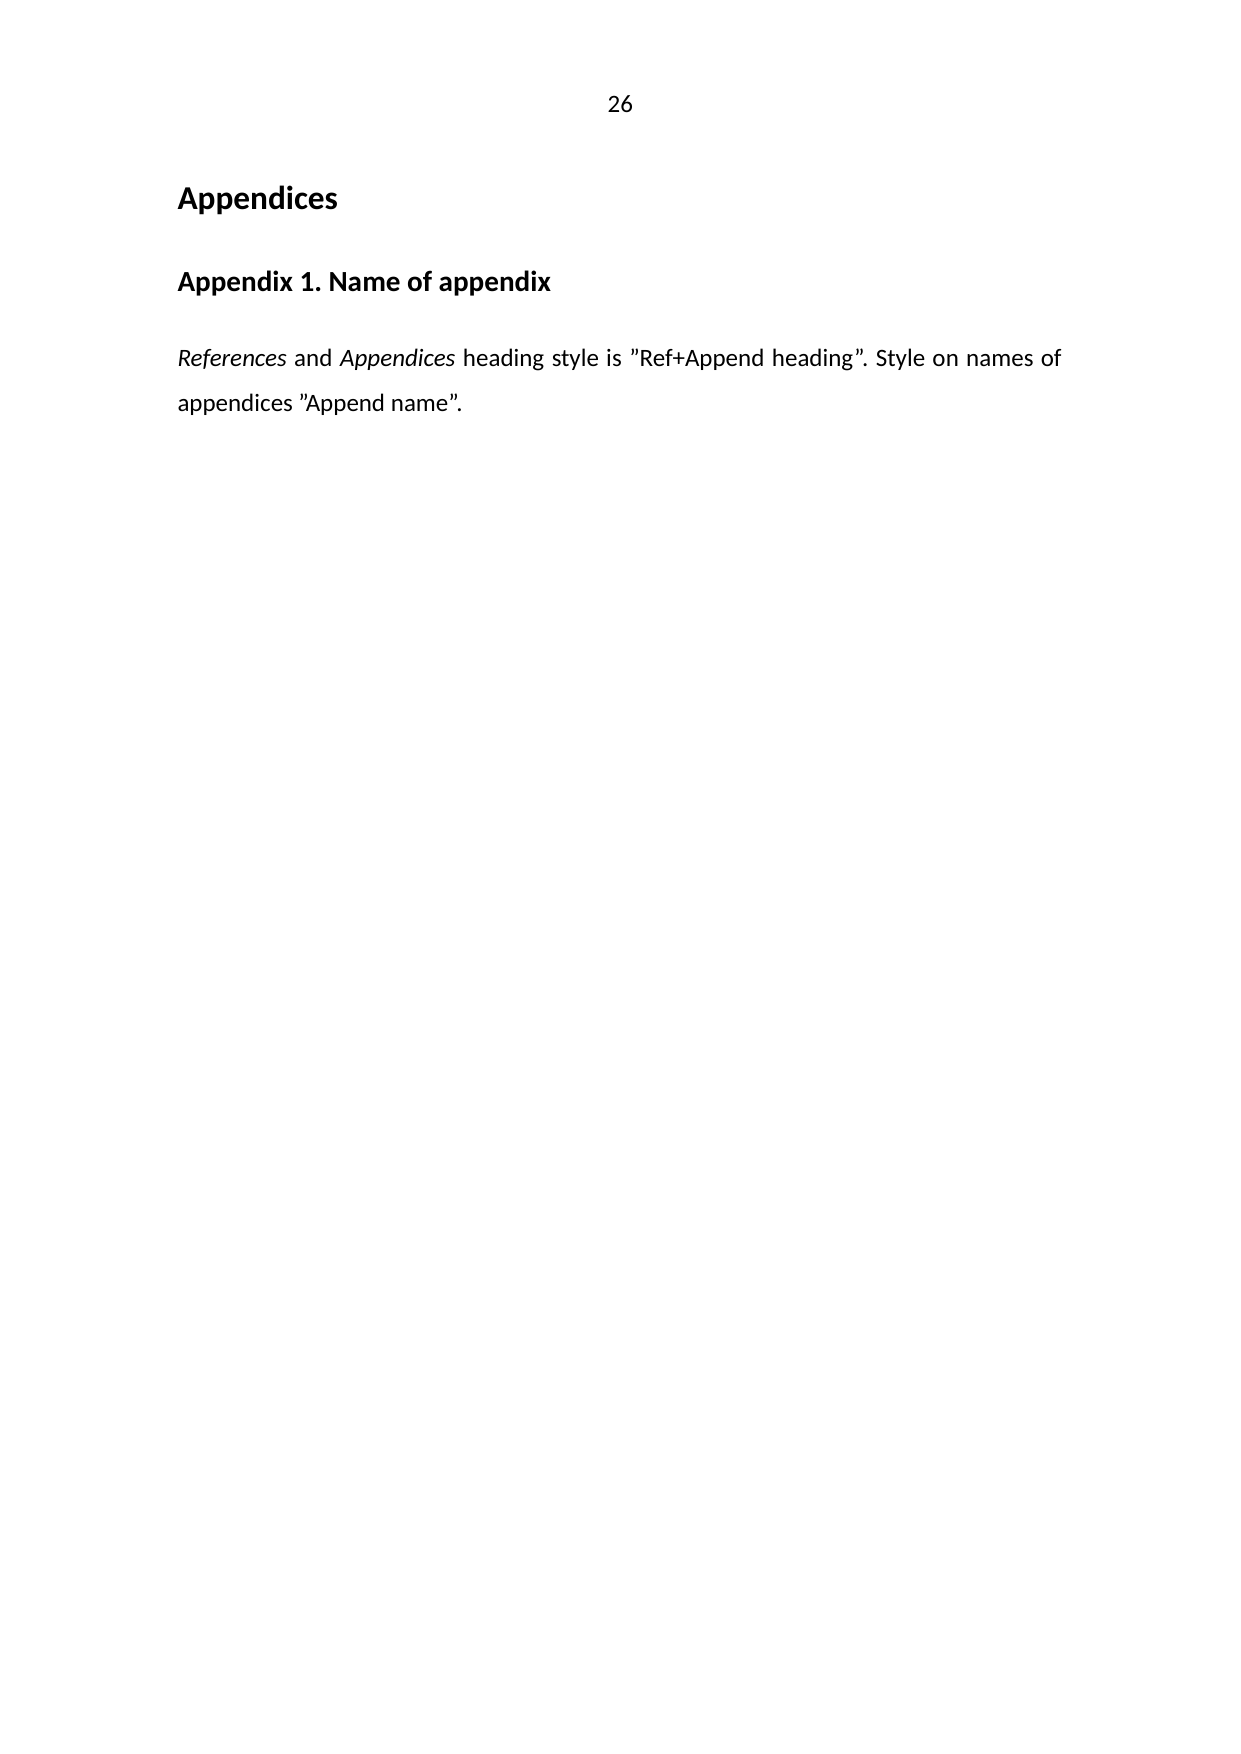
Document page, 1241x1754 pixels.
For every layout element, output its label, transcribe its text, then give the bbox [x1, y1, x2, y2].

subtitle Appendices [177, 177, 1063, 218]
text References and Appendices heading style is ”Ref+Append heading”. Style on names of appendices ”Append name”. [177, 342, 1063, 418]
subtitle Appendix 1. Name of appendix [177, 263, 1063, 299]
